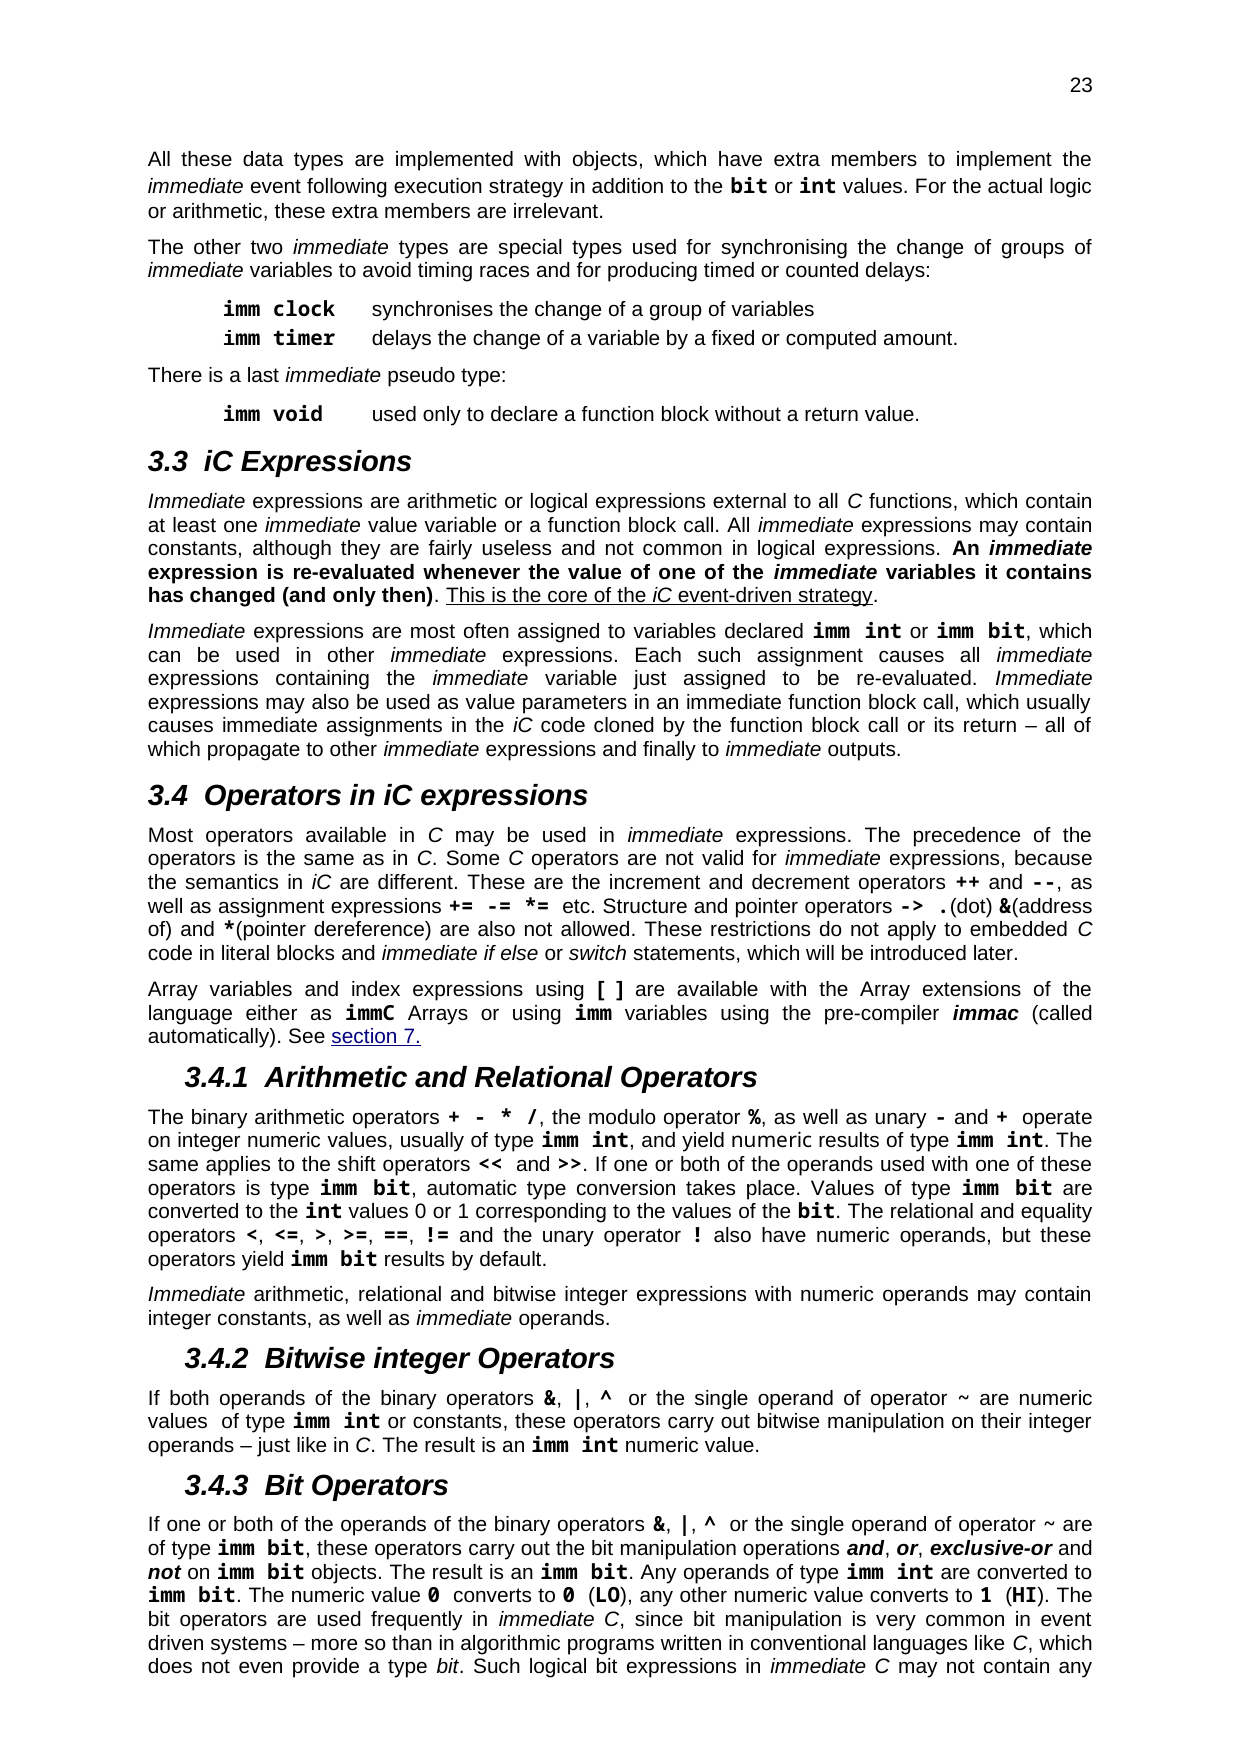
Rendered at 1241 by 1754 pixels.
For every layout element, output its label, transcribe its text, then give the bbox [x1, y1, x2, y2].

text If one or both of the operands of the binary operators &, |, ^ or the single operand of operator ~ are of type imm bit, these operators carry out the bit manipulation operations and, or, exclusive-or and not on imm bit objects. The result is an imm bit. Any operands of type imm int are converted to imm bit. The numeric value 0 converts to 0 (LO), any other numeric value converts to 1 (HI). The bit operators are used frequently in immediate C, since bit manipulation is very common in event driven systems – more so than in algorithmic programs written in conventional languages like C, which does not even provide a type bit. Such logical bit expressions in immediate C may not contain any [148, 1513, 1092, 1678]
subtitle Bitwise integer Operators [184, 1342, 1092, 1374]
text The other two immediate types are special types used for synchronising the change of groups of immediate variables to avoid timing races and for producing timed or counted delays: [148, 235, 1092, 282]
text imm void used only to declare a function block without a return value. [223, 398, 1092, 427]
subtitle Bit Operators [184, 1469, 1092, 1501]
text Immediate expressions are arithmetic or logical expressions external to all C functions, which contain at least one immediate value variable or a function block call. All immediate expressions may contain constants, although they are fairly useless and not common in logical expressions. An immediate expression is re-evaluated whenever the value of one of the immediate variables it contains has changed (and only then). This is the core of the iC event-driven strategy. [148, 489, 1092, 608]
text Immediate arithmetic, relational and bitwise integer expressions with numeric operands may contain integer constants, as well as immediate operands. [148, 1283, 1092, 1330]
text Immediate expressions are most often assigned to variables declared imm int or imm bit, which can be used in other immediate expressions. Each such assignment causes all immediate expressions containing the immediate variable just assigned to be re-evaluated. Immediate expressions may also be used as value parameters in an immediate function block call, which usually causes immediate assignments in the iC code cloned by the function block call or its return – all of which propagate to other immediate expressions and finally to immediate outputs. [148, 619, 1092, 761]
subtitle Operators in iC expressions [148, 779, 1092, 812]
subtitle iC Expressions [148, 445, 1092, 478]
text There is a last immediate pseudo type: [148, 363, 1092, 387]
text The binary arithmetic operators + - * /, the modulo operator %, as well as unary - and + operate on integer numeric values, usually of type imm int, and yield numeric results of type imm int. The same applies to the shift operators << and >>. If one or both of the operands used with one of these operators is type imm bit, automatic type conversion takes place. Values of type imm bit are converted to the int values 0 or 1 corresponding to the values of the bit. The relational and equality operators <, <=, >, >=, ==, != and the unary operator ! also have numeric operands, but these operators yield imm bit results by default. [148, 1105, 1092, 1271]
text If both operands of the binary operators &, |, ^ or the single operand of operator ~ are numeric values of type imm int or constants, these operators carry out bitwise manipulation on their integer operands – just like in C. The result is an imm int numeric value. [148, 1386, 1092, 1457]
text Most operators available in C may be used in immediate expressions. The precedence of the operators is the same as in C. Some C operators are not valid for immediate expressions, because the semantics in iC are different. These are the increment and decrement operators ++ and --, as well as assignment expressions += -= *= etc. Structure and pointer operators -> .(dot) &(address of) and *(pointer dereference) are also not allowed. These restrictions do not apply to embedded C code in literal blocks and immediate if else or switch statements, which will be introduced later. [148, 823, 1092, 965]
text imm clock synchronises the change of a group of variables imm timer delays the change of a variable by a fixed or computed amount. [223, 294, 1092, 351]
subtitle Arithmetic and Relational Operators [184, 1061, 1092, 1094]
text Array variables and index expressions using [ ] are available with the Array extensions of the language either as immC Arrays or using imm variables using the pre-compiler immac (called automatically). See section 7. [148, 978, 1092, 1049]
text All these data types are implemented with objects, which have extra members to implement the immediate event following execution strategy in addition to the bit or int values. For the actual logic or arithmetic, these extra members are irrelevant. [148, 148, 1092, 223]
